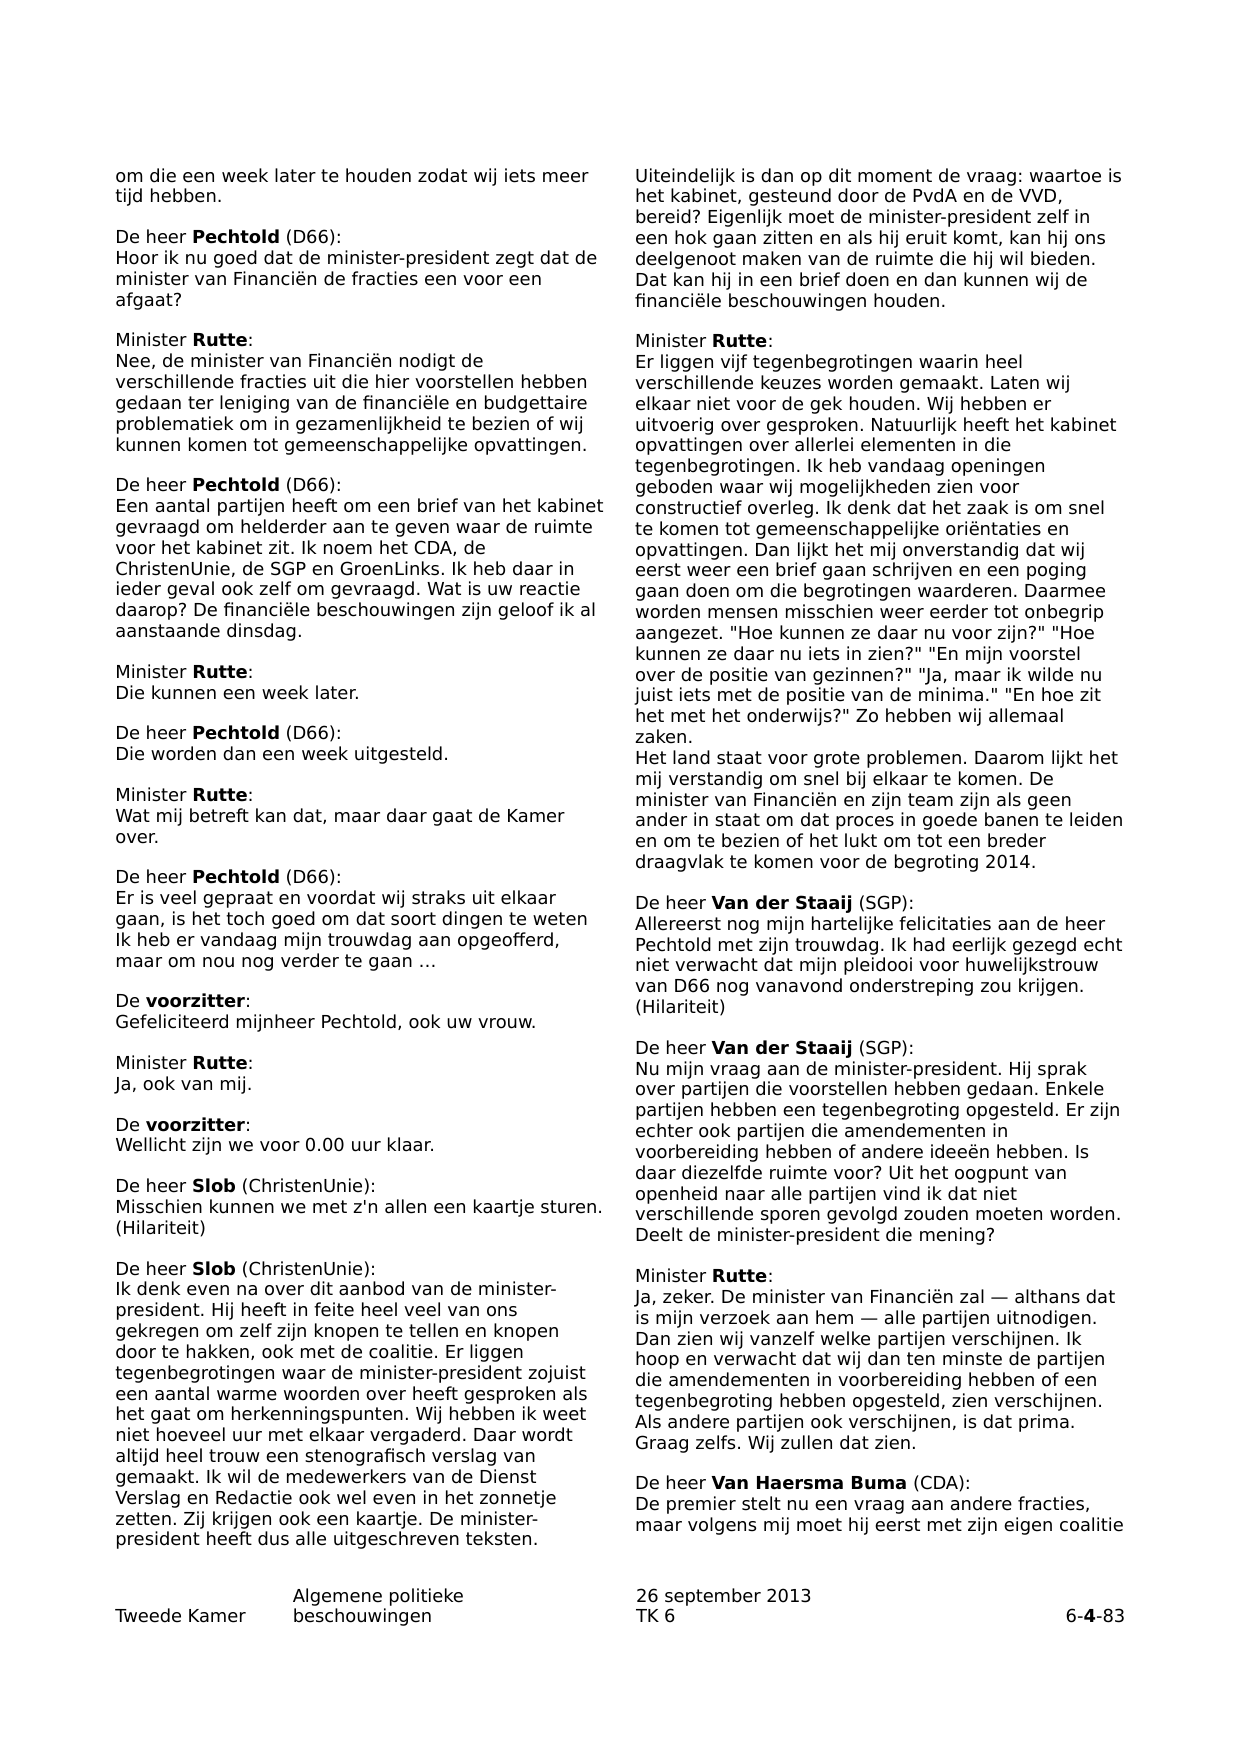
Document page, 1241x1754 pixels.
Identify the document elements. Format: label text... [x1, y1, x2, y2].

text Ja, zeker. De minister van Financiën zal — althans dat is mijn verzoek aan hem — alle partijen uitnodigen. Dan zien wij vanzelf welke partijen verschijnen. Ik hoop en verwacht dat wij dan ten minste de partijen die amendementen in voorbereiding hebben of een tegenbegroting hebben opgesteld, zien verschijnen. Als andere partijen ook verschijnen, is dat prima. Graag zelfs. Wij zullen dat zien. [635, 1287, 1125, 1453]
text (Hilariteit) [635, 997, 1125, 1018]
text Minister Rutte: [115, 1053, 605, 1073]
text Gefeliciteerd mijnheer Pechtold, ook uw vrouw. [115, 1012, 605, 1033]
text De heer Van der Staaij (SGP): [635, 893, 1125, 913]
text Wat mij betreft kan dat, maar daar gaat de Kamer over. [115, 806, 605, 847]
text Minister Rutte: [115, 330, 605, 351]
text Minister Rutte: [635, 331, 1125, 352]
text De voorzitter: [115, 991, 605, 1012]
text Een aantal partijen heeft om een brief van het kabinet gevraagd om helderder aan te geven waar de ruimte voor het kabinet zit. Ik noem het CDA, de ChristenUnie, de SGP en GroenLinks. Ik heb daar in ieder geval ook zelf om gevraagd. Wat is uw reactie daarop? De financiële beschouwingen zijn geloof ik al aanstaande dinsdag. [115, 496, 605, 642]
text Die kunnen een week later. [115, 682, 605, 703]
text Er liggen vijf tegenbegrotingen waarin heel verschillende keuzes worden gemaakt. Laten wij elkaar niet voor de gek houden. Wij hebben er uitvoerig over gesproken. Natuurlijk heeft het kabinet opvattingen over allerlei elementen in die tegenbegrotingen. Ik heb vandaag openingen geboden waar wij mogelijkheden zien voor constructief overleg. Ik denk dat het zaak is om snel te komen tot gemeenschappelijke oriëntaties en opvattingen. Dan lijkt het mij onverstandig dat wij eerst weer een brief gaan schrijven en een poging gaan doen om die begrotingen waarderen. Daarmee worden mensen misschien weer eerder tot onbegrip aangezet. "Hoe kunnen ze daar nu voor zijn?" "Hoe kunnen ze daar nu iets in zien?" "En mijn voorstel over de positie van gezinnen?" "Ja, maar ik wilde nu juist iets met de positie van de minima." "En hoe zit het met het onderwijs?" Zo hebben wij allemaal zaken. [635, 352, 1125, 748]
text Nee, de minister van Financiën nodigt de verschillende fracties uit die hier voorstellen hebben gedaan ter leniging van de financiële en budgettaire problematiek om in gezamenlijkheid te bezien of wij kunnen komen tot gemeenschappelijke opvattingen. [115, 351, 605, 455]
text De heer Pechtold (D66): [115, 227, 605, 248]
text Die worden dan een week uitgesteld. [115, 744, 605, 765]
text De heer Van der Staaij (SGP): [635, 1038, 1125, 1058]
text Het land staat voor grote problemen. Daarom lijkt het mij verstandig om snel bij elkaar te komen. De minister van Financiën en zijn team zijn als geen ander in staat om dat proces in goede banen te leiden en om te bezien of het lukt om tot een breder draagvlak te komen voor de begroting 2014. [635, 748, 1125, 873]
text De voorzitter: [115, 1114, 605, 1135]
text De heer Van Haersma Buma (CDA): [635, 1473, 1125, 1494]
text Wellicht zijn we voor 0.00 uur klaar. [115, 1135, 605, 1156]
text Uiteindelijk is dan op dit moment de vraag: waartoe is het kabinet, gesteund door de PvdA en de VVD, bereid? Eigenlijk moet de minister-president zelf in een hok gaan zitten en als hij eruit komt, kan hij ons deelgenoot maken van de ruimte die hij wil bieden. Dat kan hij in een brief doen en dan kunnen wij de financiële beschouwingen houden. [635, 165, 1125, 311]
text Ja, ook van mij. [115, 1073, 605, 1094]
text Allereerst nog mijn hartelijke felicitaties aan de heer Pechtold met zijn trouwdag. Ik had eerlijk gezegd echt niet verwacht dat mijn pleidooi voor huwelijkstrouw van D66 nog vanavond onderstreping zou krijgen. [635, 913, 1125, 997]
text Minister Rutte: [115, 785, 605, 806]
text De heer Pechtold (D66): [115, 867, 605, 888]
text Ik denk even na over dit aanbod van de minister-president. Hij heeft in feite heel veel van ons gekregen om zelf zijn knopen te tellen en knopen door te hakken, ook met de coalitie. Er liggen tegenbegrotingen waar de minister-president zojuist een aantal warme woorden over heeft gesproken als het gaat om herkenningspunten. Wij hebben ik weet niet hoeveel uur met elkaar vergaderd. Daar wordt altijd heel trouw een stenografisch verslag van gemaakt. Ik wil de medewerkers van de Dienst Verslag en Redactie ook wel even in het zonnetje zetten. Zij krijgen ook een kaartje. De minister-president heeft dus alle uitgeschreven teksten. [115, 1279, 605, 1550]
text Minister Rutte: [635, 1266, 1125, 1287]
text Er is veel gepraat en voordat wij straks uit elkaar gaan, is het toch goed om dat soort dingen te weten Ik heb er vandaag mijn trouwdag aan opgeofferd, maar om nou nog verder te gaan … [115, 888, 605, 971]
text De heer Slob (ChristenUnie): [115, 1258, 605, 1279]
text Misschien kunnen we met z'n allen een kaartje sturen. [115, 1197, 605, 1217]
text Nu mijn vraag aan de minister-president. Hij sprak over partijen die voorstellen hebben gedaan. Enkele partijen hebben een tegenbegroting opgesteld. Er zijn echter ook partijen die amendementen in voorbereiding hebben of andere ideeën hebben. Is daar diezelfde ruimte voor? Uit het oogpunt van openheid naar alle partijen vind ik dat niet verschillende sporen gevolgd zouden moeten worden. Deelt de minister-president die mening? [635, 1058, 1125, 1246]
text (Hilariteit) [115, 1217, 605, 1238]
text om die een week later te houden zodat wij iets meer tijd hebben. [115, 165, 605, 207]
text De heer Pechtold (D66): [115, 475, 605, 496]
text De premier stelt nu een vraag aan andere fracties, maar volgens mij moet hij eerst met zijn eigen coalitie [635, 1494, 1125, 1536]
text Minister Rutte: [115, 662, 605, 682]
text De heer Slob (ChristenUnie): [115, 1176, 605, 1197]
text De heer Pechtold (D66): [115, 723, 605, 744]
text Hoor ik nu goed dat de minister-president zegt dat de minister van Financiën de fracties een voor een afgaat? [115, 248, 605, 310]
